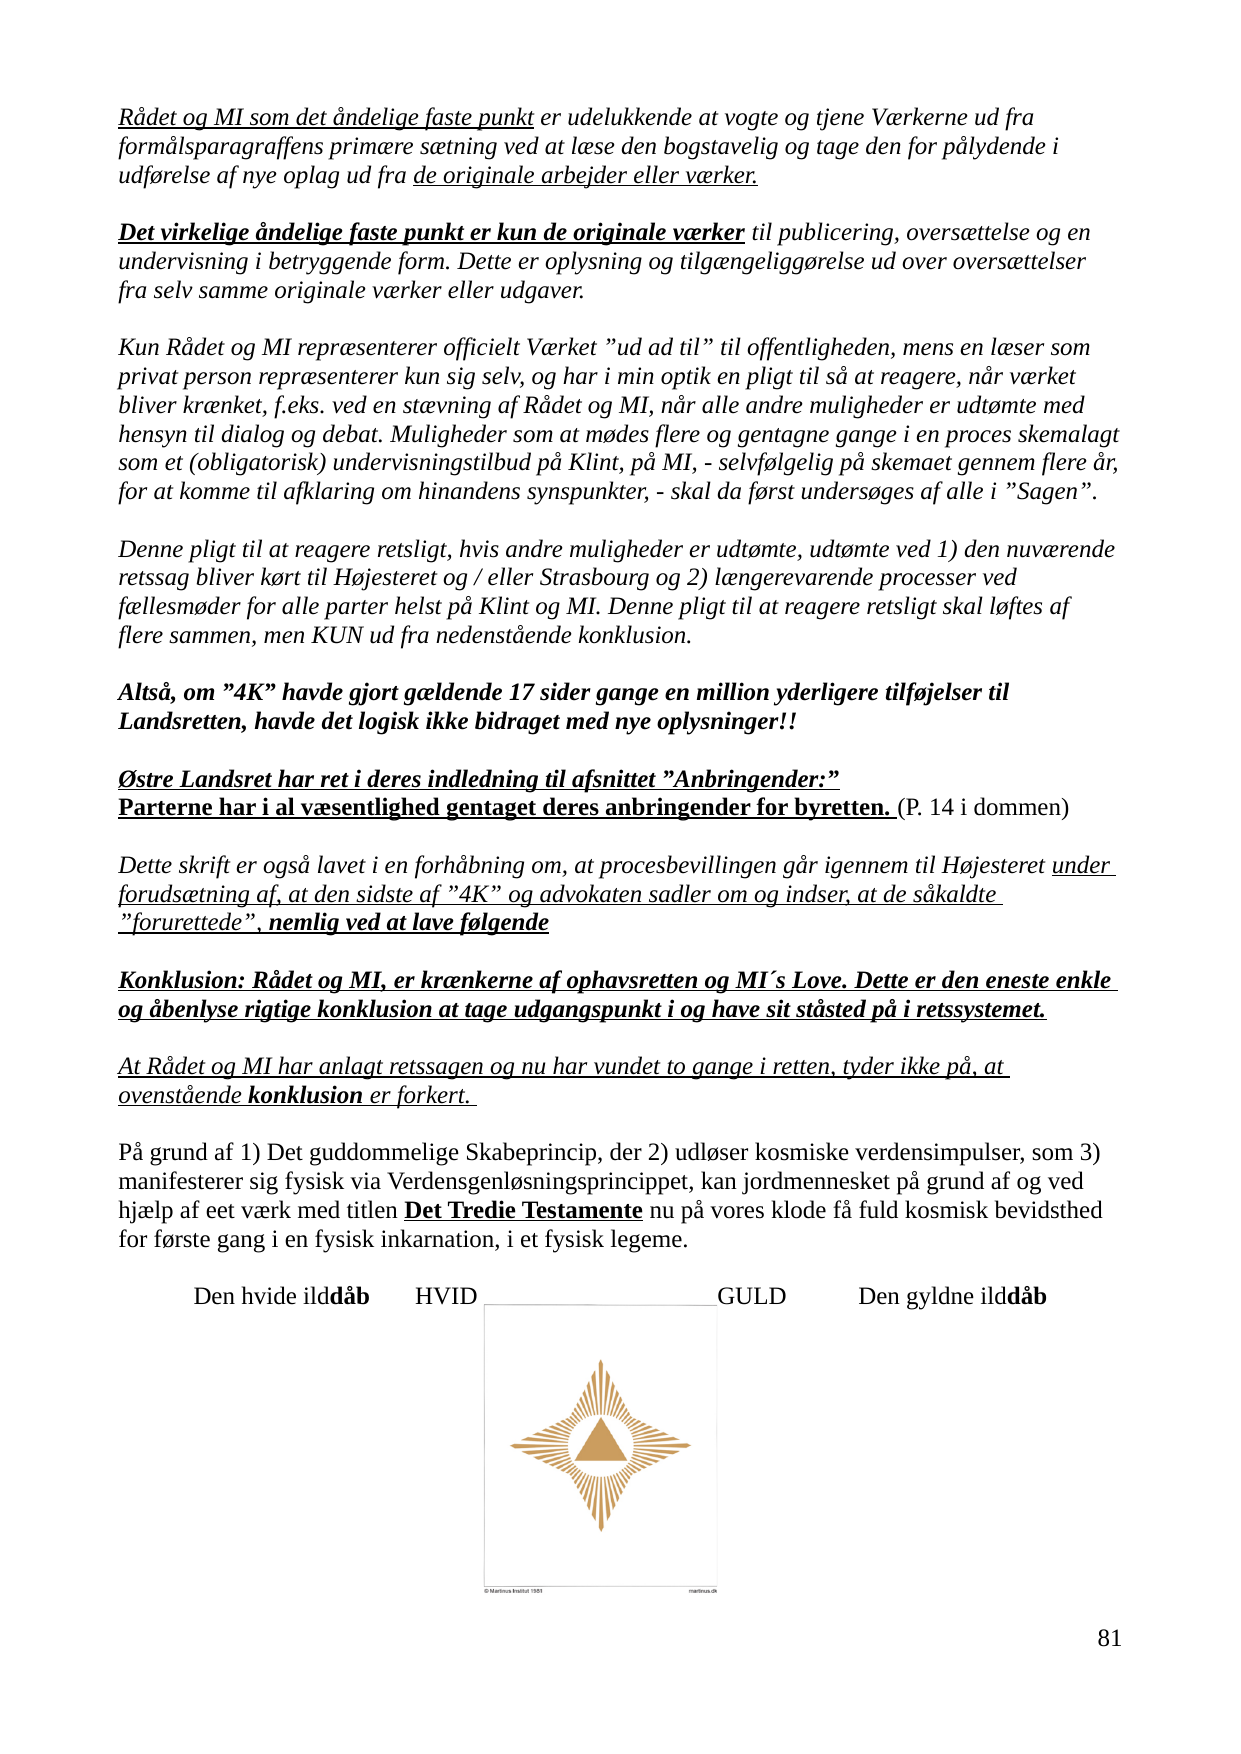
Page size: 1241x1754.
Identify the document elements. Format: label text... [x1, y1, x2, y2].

text Altså, om ”4K” havde gjort gældende 17 sider gange en million yderligere tilføjelser til Landsretten, havde det logisk ikke bidraget med nye oplysninger!! [118, 677, 1122, 735]
text Konklusion: Rådet og MI, er krænkerne af ophavsretten og MI´s Love. Dette er den eneste enkle og åbenlyse rigtige konklusion at tage udgangspunkt i og have sit ståsted på i retssystemet. [118, 965, 1122, 1022]
text Det virkelige åndelige faste punkt er kun de originale værker til publicering, oversættelse og en undervisning i betryggende form. Dette er oplysning og tilgængeliggørelse ud over oversættelser fra selv samme originale værker eller udgaver. [118, 217, 1122, 304]
text Denne pligt til at reagere retsligt, hvis andre muligheder er udtømte, udtømte ved 1) den nuværende retssag bliver kørt til Højesteret og / eller Strasbourg og 2) længerevarende processer ved fællesmøder for alle parter helst på Klint og MI. Denne pligt til at reagere retsligt skal løftes af flere sammen, men KUN ud fra nedenstående konklusion. [118, 534, 1122, 649]
text Parterne har i al væsentlighed gentaget deres anbringender for byretten. (P. 14 i dommen) [118, 792, 1122, 821]
text At Rådet og MI har anlagt retssagen og nu har vundet to gange i retten, tyder ikke på, at ovenstående konklusion er forkert. [118, 1051, 1122, 1109]
text Østre Landsret har ret i deres indledning til afsnittet ”Anbringender:” [118, 764, 1122, 792]
text Den hvide ilddåb HVID GULD Den gyldne ilddåb [118, 1281, 1122, 1594]
text Dette skrift er også lavet i en forhåbning om, at procesbevillingen går igennem til Højesteret under forudsætning af, at den sidste af ”4K” og advokaten sadler om og indser, at de såkaldte ”forurettede”, nemlig ved at lave følgende [118, 850, 1122, 936]
text Rådet og MI som det åndelige faste punkt er udelukkende at vogte og tjene Værkerne ud fra formålsparagraffens primære sætning ved at læse den bogstavelig og tage den for pålydende i udførelse af nye oplag ud fra de originale arbejder eller værker. [118, 102, 1122, 189]
text Kun Rådet og MI repræsenterer officielt Værket ”ud ad til” til offentligheden, mens en læser som privat person repræsenterer kun sig selv, og har i min optik en pligt til så at reagere, når værket bliver krænket, f.eks. ved en stævning af Rådet og MI, når alle andre muligheder er udtømte med hensyn til dialog og debat. Muligheder som at mødes flere og gentagne gange i en proces skemalagt som et (obligatorisk) undervisningstilbud på Klint, på MI, - selvfølgelig på skemaet gennem flere år, for at komme til afklaring om hinandens synspunkter, - skal da først undersøges af alle i ”Sagen”. [118, 332, 1122, 505]
text På grund af 1) Det guddommelige Skabeprincip, der 2) udløser kosmiske verdensimpulser, som 3) manifesterer sig fysisk via Verdensgenløsningsprincippet, kan jordmennesket på grund af og ved hjælp af eet værk med titlen Det Tredie Testamente nu på vores klode få fuld kosmisk bevidsthed for første gang i en fysisk inkarnation, i et fysisk legeme. [118, 1137, 1122, 1252]
